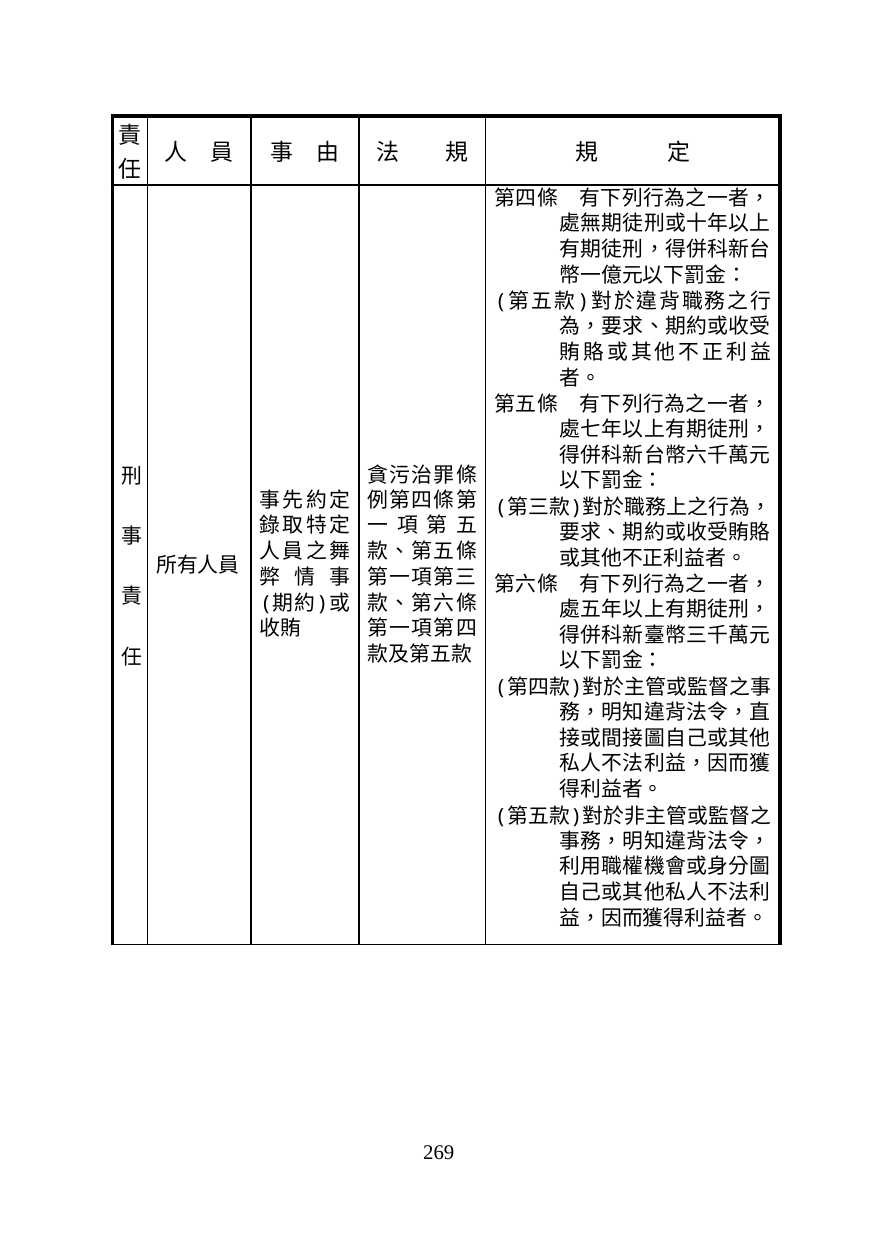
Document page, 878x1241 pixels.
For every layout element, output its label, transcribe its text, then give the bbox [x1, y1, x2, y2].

table_cell 所有人員 [148, 186, 250, 944]
table_header 事 由 [252, 118, 358, 184]
table_cell 刑 事 責 任 [114, 186, 147, 944]
table_header 人 員 [148, 118, 250, 184]
table_cell 貪污治罪條例第四條第一項第五款、第五條第一項第三款、第六條第一項第四款及第五款 [360, 186, 485, 944]
table_cell 第四條 有下列行為之一者，處無期徒刑或十年以上有期徒刑，得併科新台幣一億元以下罰金： (第五款)對於違背職務之行為，要求、期約或收受賄賂或其他不正利益者。 第五條 有下列行為之一者，處七年以上有期徒刑，得併科新台幣六千萬元以下罰金： (第三款)對於職務上之行為，要求、期約或收受賄賂或其他不正利益者。 第六條 有下列行為之一者，處五年以上有期徒刑，得併科新臺幣三千萬元以下罰金： (第四款)對於主管或監督之事務，明知違背法令，直接或間接圖自己或其他私人不法利益，因而獲得利益者。 (第五款)對於非主管或監督之事務，明知違背法令，利用職權機會或身分圖自己或其他私人不法利益，因而獲得利益者。 [486, 186, 778, 944]
table_header 規 定 [486, 118, 778, 184]
table_header 法 規 [360, 118, 485, 184]
table_cell 事先約定錄取特定人員之舞弊情事(期約)或收賄 [252, 186, 358, 944]
table_header 責任 [114, 118, 147, 184]
